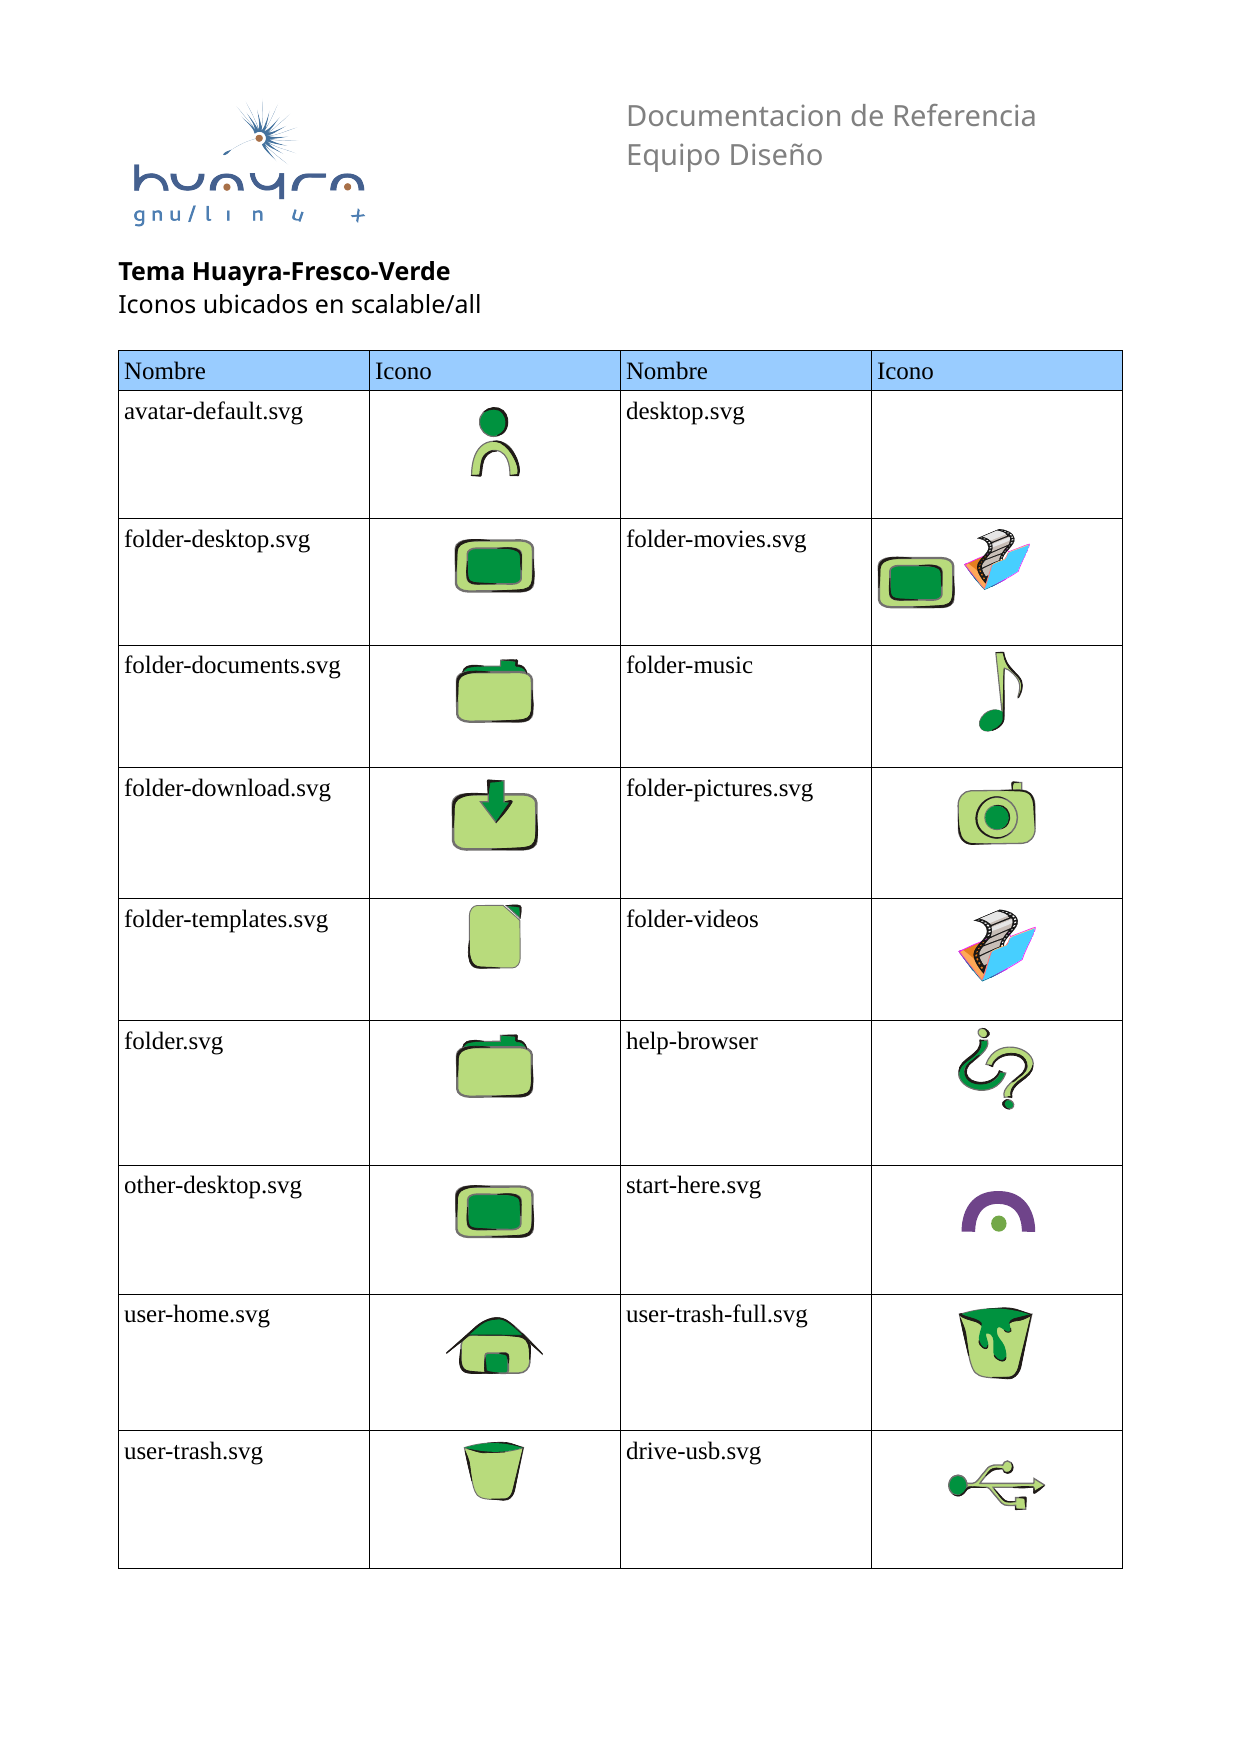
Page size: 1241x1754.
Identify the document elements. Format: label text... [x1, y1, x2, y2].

table_cell [370, 519, 620, 645]
table_header Nombre [621, 351, 871, 390]
table_cell folder-documents.svg [119, 646, 369, 767]
table_cell folder-videos [621, 899, 871, 1020]
table_cell [370, 1021, 620, 1164]
table_cell [872, 1021, 1122, 1164]
picture [123, 94, 373, 233]
table_cell folder-download.svg [119, 768, 369, 898]
table_cell desktop.svg [621, 391, 871, 518]
table_cell avatar-default.svg [119, 391, 369, 518]
table_cell drive-usb.svg [621, 1431, 871, 1568]
table_cell other-desktop.svg [119, 1166, 369, 1293]
table_cell user-trash.svg [119, 1431, 369, 1568]
table_cell folder-pictures.svg [621, 768, 871, 898]
table_cell [872, 768, 1122, 898]
table_cell folder-templates.svg [119, 899, 369, 1020]
table_cell folder-movies.svg [621, 519, 871, 645]
table_cell [872, 1431, 1122, 1568]
table_cell start-here.svg [621, 1166, 871, 1293]
text Tema Huayra-Fresco-Verde [118, 253, 1122, 287]
table_cell [872, 391, 1122, 518]
table_header Icono [872, 351, 1122, 390]
table_cell folder-music [621, 646, 871, 767]
table_cell [872, 646, 1122, 767]
table_header Nombre [119, 351, 369, 390]
table_cell user-home.svg [119, 1295, 369, 1430]
table_cell [872, 1295, 1122, 1430]
table_cell [370, 391, 620, 518]
table_cell [872, 519, 1122, 645]
table_cell [872, 899, 1122, 1020]
table_cell [370, 1295, 620, 1430]
table_cell [370, 646, 620, 767]
table_cell user-trash-full.svg [621, 1295, 871, 1430]
text Iconos ubicados en scalable/all [118, 287, 1122, 321]
table_cell [370, 899, 620, 1020]
picture [972, 970, 980, 979]
table_cell [872, 1166, 1122, 1293]
table_cell [370, 1431, 620, 1568]
table_cell [370, 1166, 620, 1293]
table_cell [370, 768, 620, 898]
table_header Icono [370, 351, 620, 390]
table_cell folder-desktop.svg [119, 519, 369, 645]
table_cell help-browser [621, 1021, 871, 1164]
table_cell folder.svg [119, 1021, 369, 1164]
